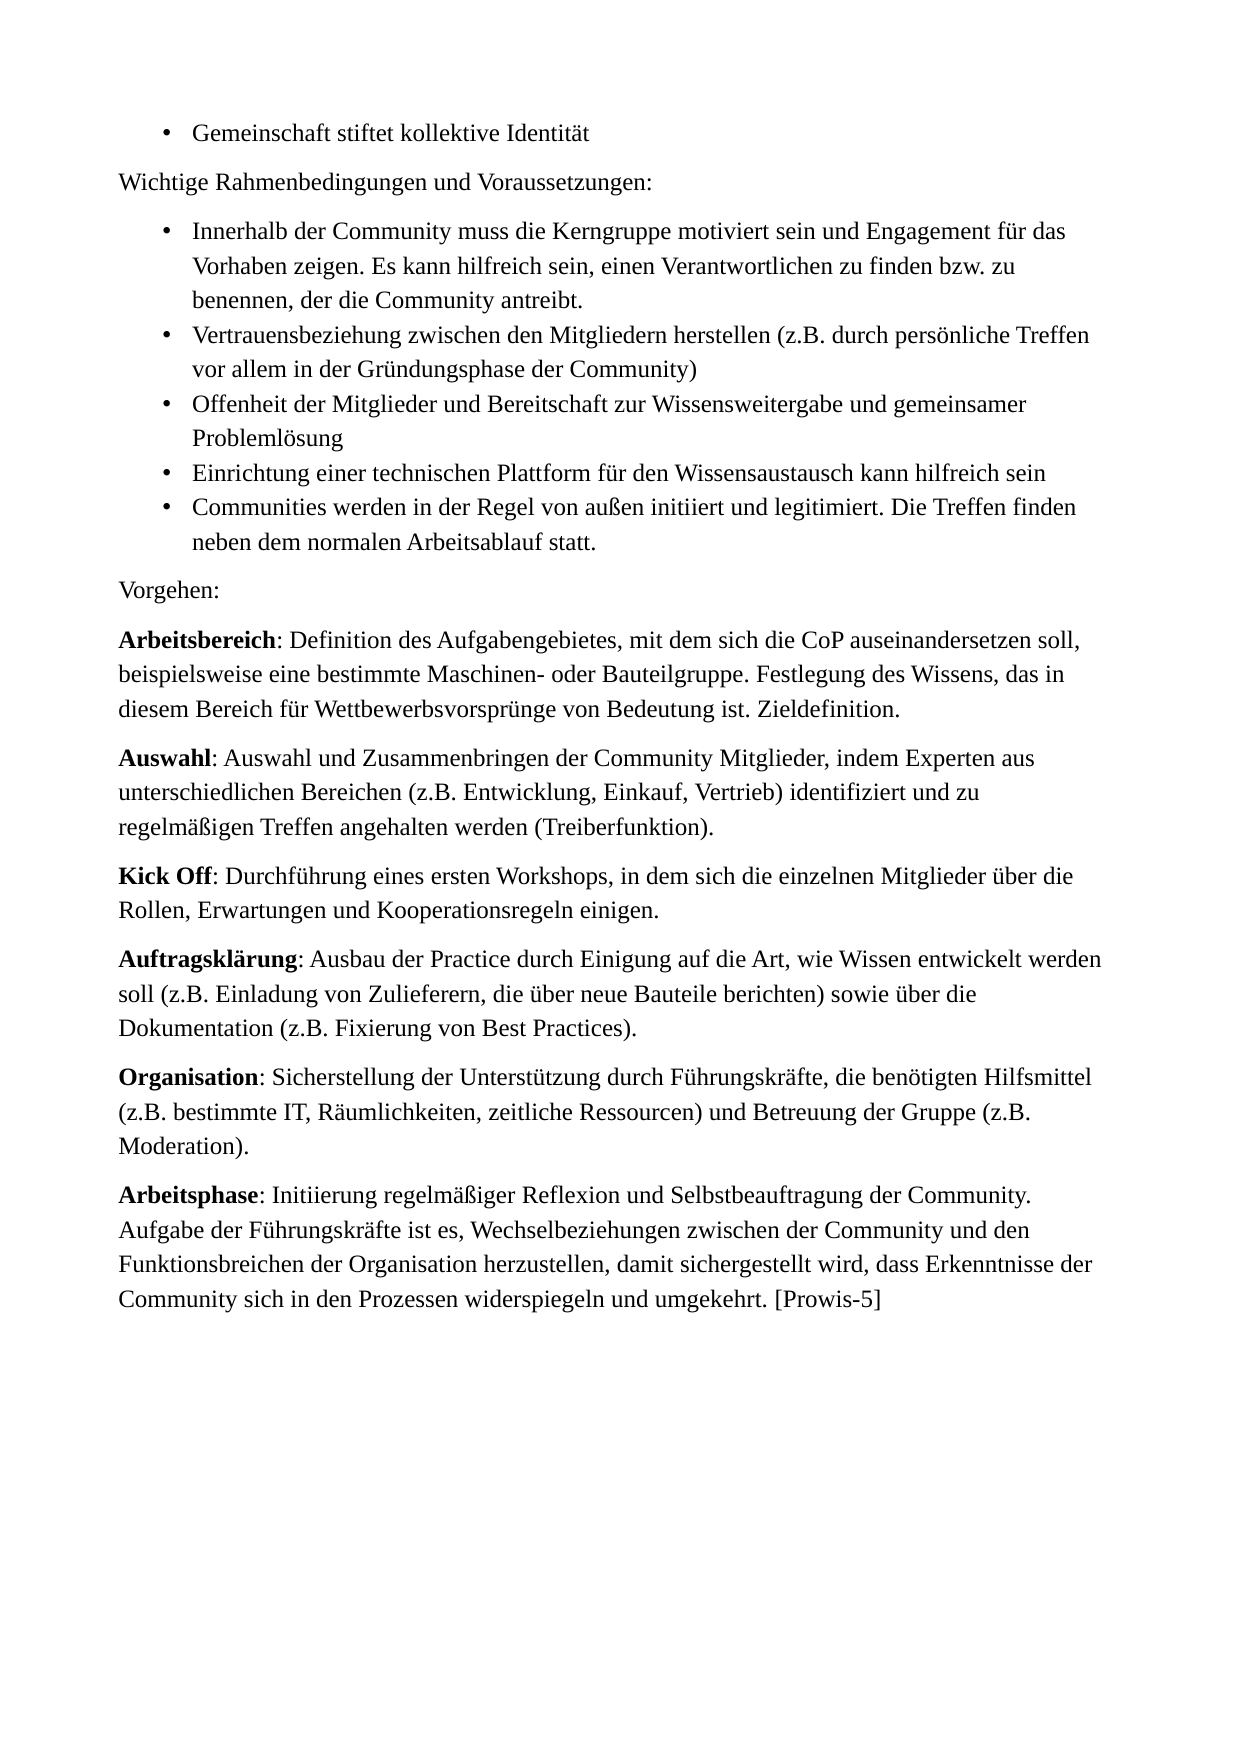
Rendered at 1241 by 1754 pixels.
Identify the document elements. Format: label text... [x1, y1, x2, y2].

list Innerhalb der Community muss die Kerngruppe motiviert sein und Engagement für das Vorhaben zeigen. Es kann hilfreich sein, einen Verantwortlichen zu finden bzw. zu benennen, der die Community antreibt. [162, 216, 1122, 314]
list Einrichtung einer technischen Plattform für den Wissensaustausch kann hilfreich sein [162, 458, 1122, 486]
text Auswahl: Auswahl und Zusammenbringen der Community Mitglieder, indem Experten aus unterschiedlichen Bereichen (z.B. Entwicklung, Einkauf, Vertrieb) identifiziert und zu regelmäßigen Treffen angehalten werden (Treiberfunktion). [118, 743, 1122, 840]
text Arbeitsbereich: Definition des Aufgabengebietes, mit dem sich die CoP auseinandersetzen soll, beispielsweise eine bestimmte Maschinen- oder Bauteilgruppe. Festlegung des Wissens, das in diesem Bereich für Wettbewerbsvorsprünge von Bedeutung ist. Zieldefinition. [118, 625, 1122, 722]
text Arbeitsphase: Initiierung regelmäßiger Reflexion und Selbstbeauftragung der Community. Aufgabe der Führungskräfte ist es, Wechselbeziehungen zwischen der Community und den Funktionsbreichen der Organisation herzustellen, damit sichergestellt wird, dass Erkenntnisse der Community sich in den Prozessen widerspiegeln und umgekehrt. [Prowis-5] [118, 1180, 1122, 1312]
text Vorgehen: [118, 576, 1122, 604]
text Kick Off: Durchführung eines ersten Workshops, in dem sich die einzelnen Mitglieder über die Rollen, Erwartungen und Kooperationsregeln einigen. [118, 861, 1122, 924]
list Gemeinschaft stiftet kollektive Identität [162, 118, 1122, 147]
list Offenheit der Mitglieder und Bereitschaft zur Wissensweitergabe und gemeinsamer Problemlösung [162, 389, 1122, 452]
list Vertrauensbeziehung zwischen den Mitgliedern herstellen (z.B. durch persönliche Treffen vor allem in der Gründungsphase der Community) [162, 320, 1122, 383]
text Auftragsklärung: Ausbau der Practice durch Einigung auf die Art, wie Wissen entwickelt werden soll (z.B. Einladung von Zulieferern, die über neue Bauteile berichten) sowie über die Dokumentation (z.B. Fixierung von Best Practices). [118, 944, 1122, 1042]
list Communities werden in der Regel von außen initiiert und legitimiert. Die Treffen finden neben dem normalen Arbeitsablauf statt. [162, 492, 1122, 555]
text Organisation: Sicherstellung der Unterstützung durch Führungskräfte, die benötigten Hilfsmittel (z.B. bestimmte IT, Räumlichkeiten, zeitliche Ressourcen) und Betreuung der Gruppe (z.B. Moderation). [118, 1062, 1122, 1160]
text Wichtige Rahmenbedingungen und Voraussetzungen: [118, 167, 1122, 196]
